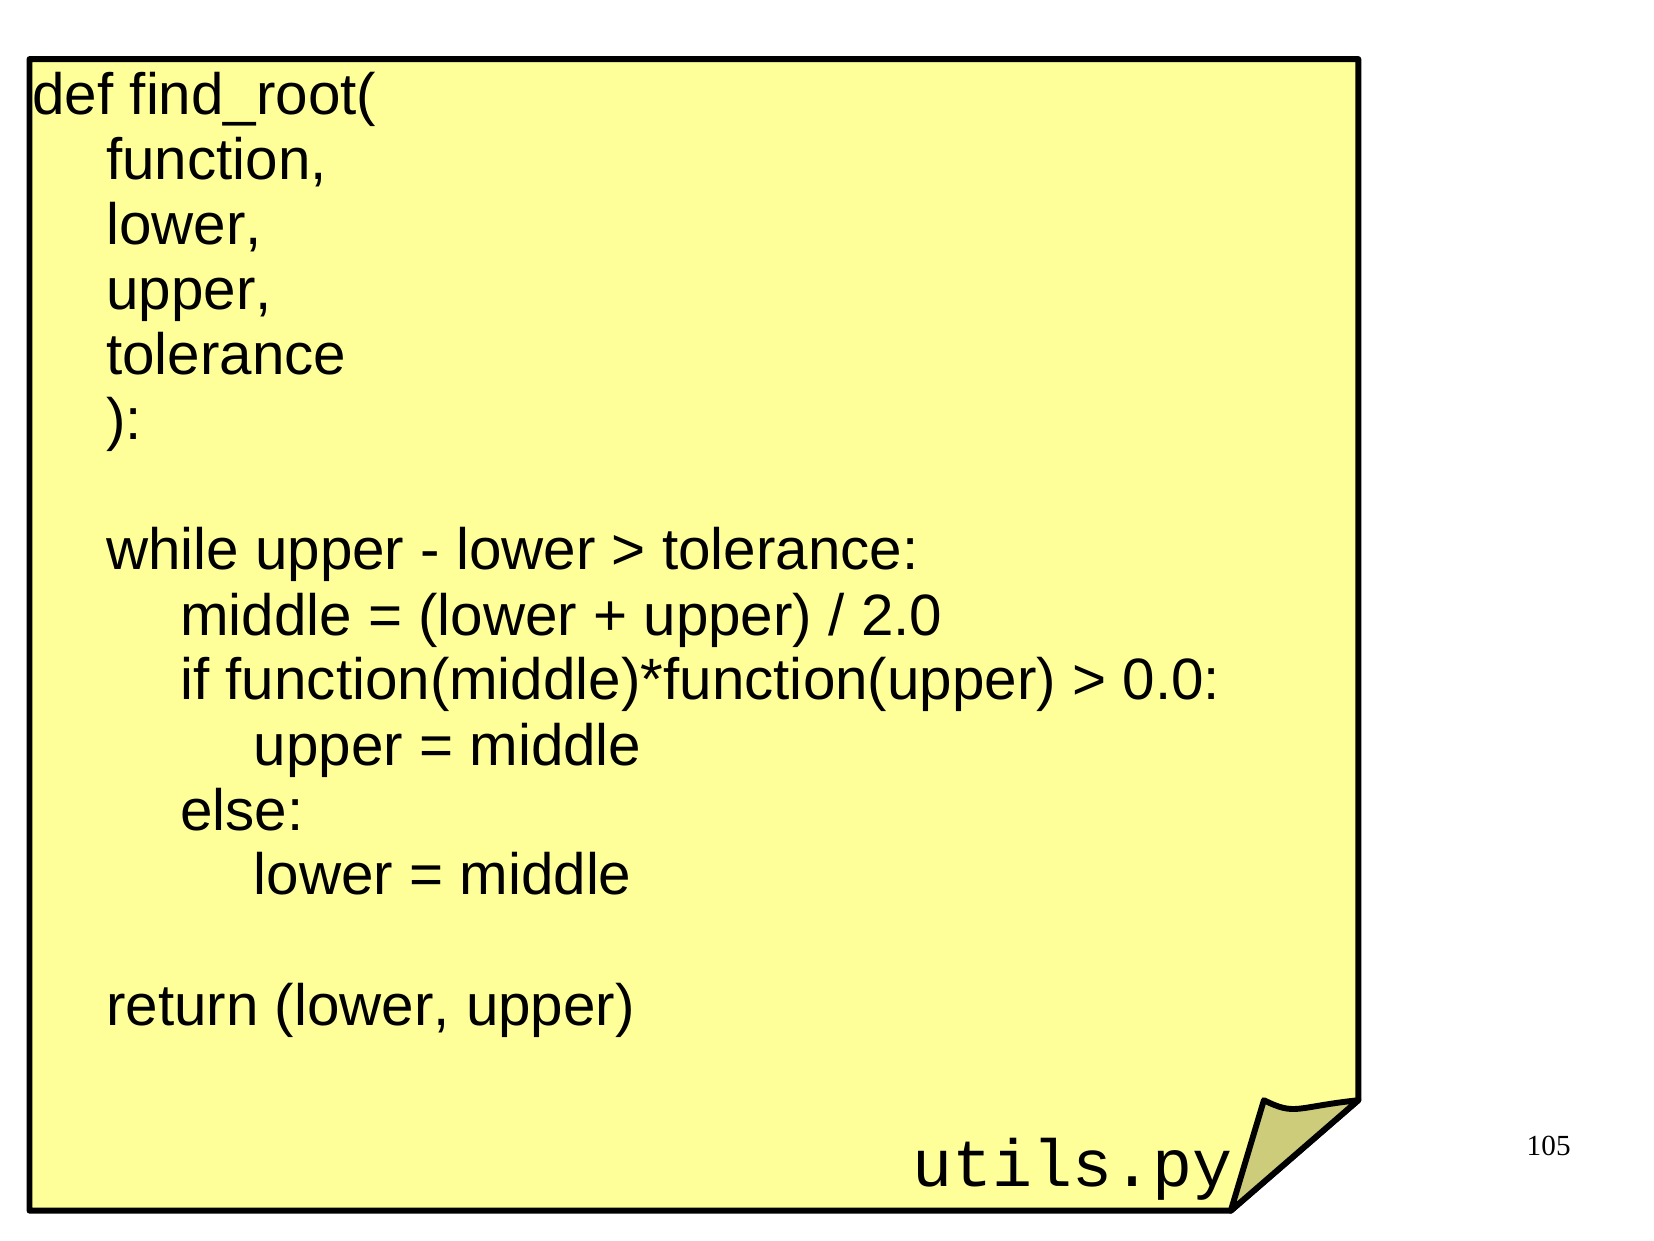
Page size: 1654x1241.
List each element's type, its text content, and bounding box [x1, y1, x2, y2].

text_box utils.py [909, 1127, 1236, 1210]
text_box def find_root( function, lower, upper, tolerance ): while upper - lower > tolerance: middle = (lower + upper) / 2.0 if function(middle)*function(upper) > 0.0: upper = middle else: lower = middle return (lower, upper) [29, 59, 1359, 1211]
